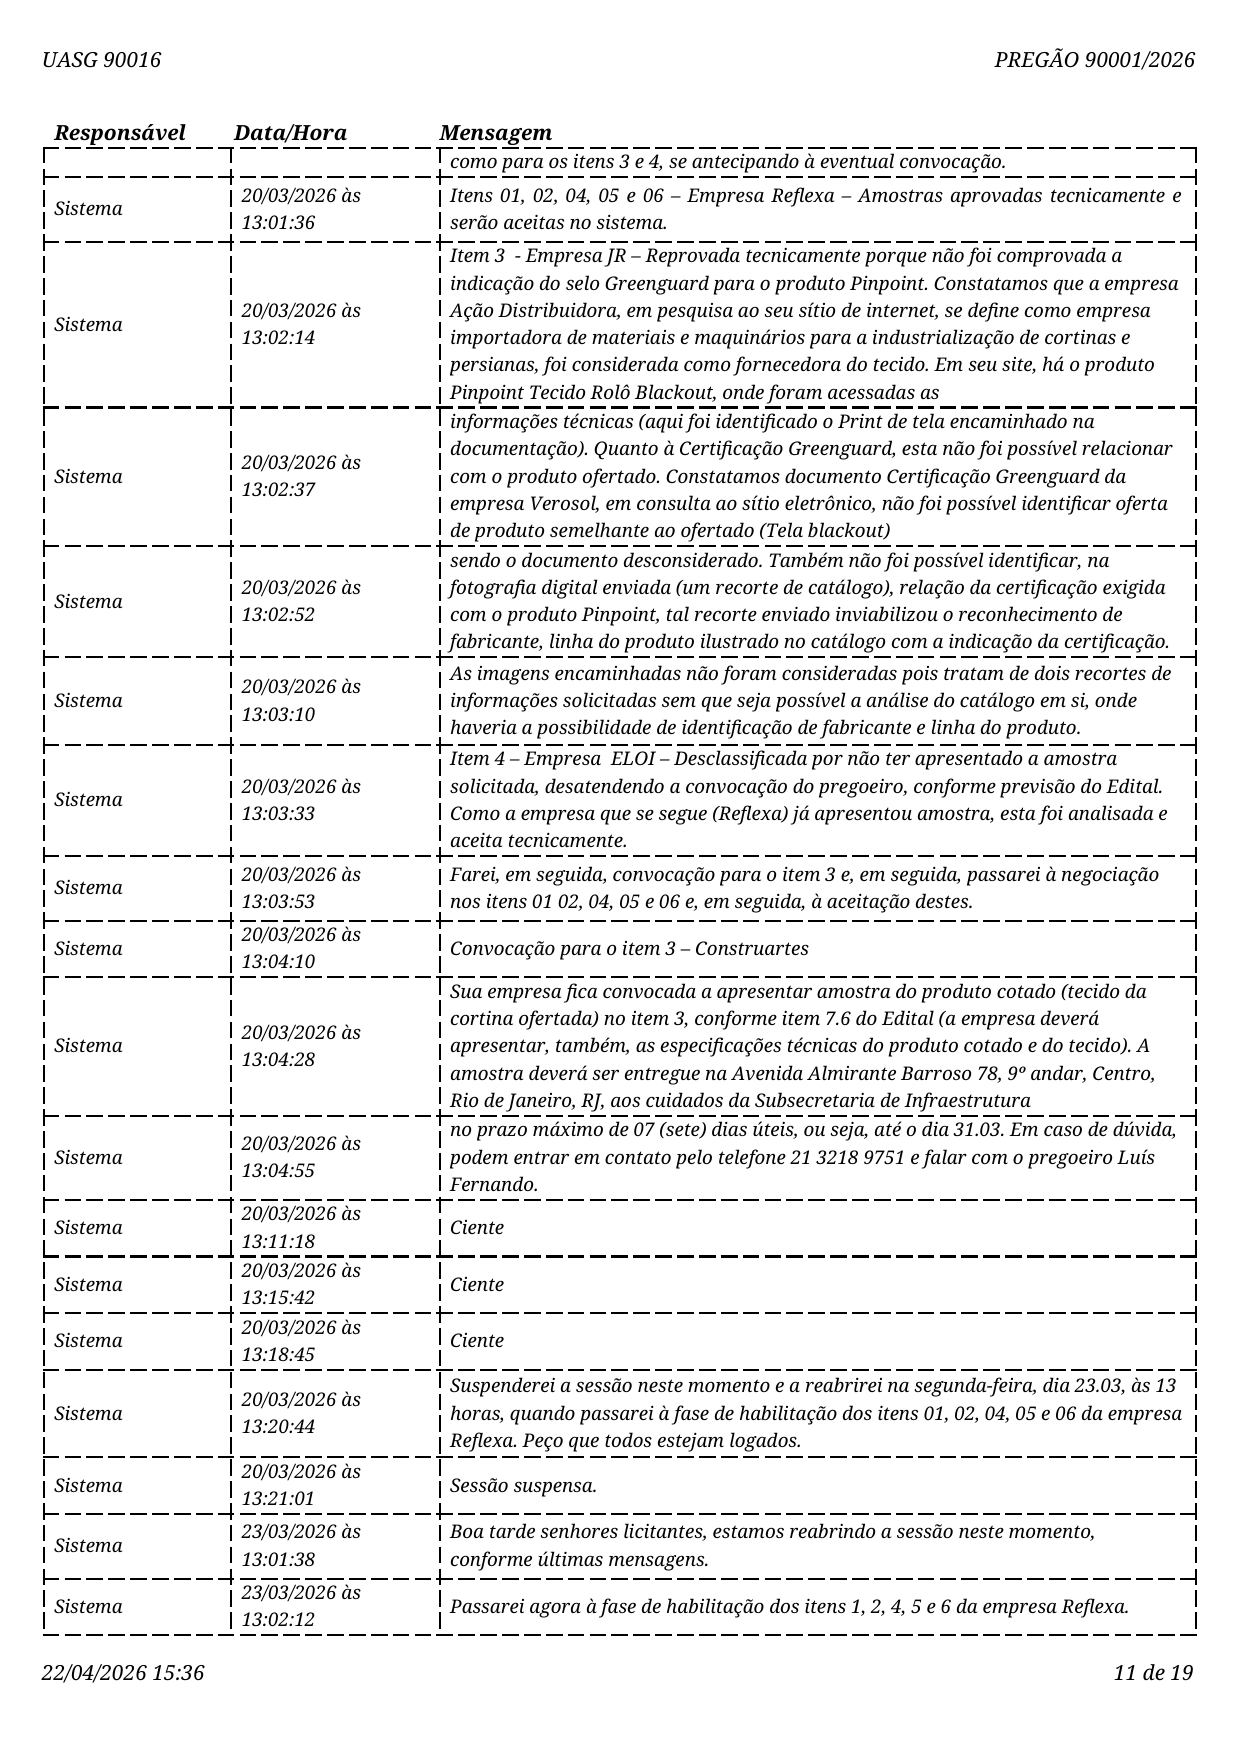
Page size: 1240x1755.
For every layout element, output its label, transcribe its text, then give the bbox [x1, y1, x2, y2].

table_cell Ciente [440, 1199, 1196, 1255]
table_cell 20/03/2026 às 13:01:36 [231, 176, 439, 241]
table_cell 20/03/2026 às 13:04:10 [231, 920, 439, 976]
table_cell como para os itens 3 e 4, se antecipando à eventual convocação. [440, 147, 1196, 176]
table_cell As imagens encaminhadas não foram consideradas pois tratam de dois recortes de informações solicitadas sem que seja possível a análise do catálogo em si, onde haveria a possibilidade de identificação de fabricante e linha do produto. [440, 656, 1196, 744]
table_cell 23/03/2026 às 13:01:38 [231, 1513, 439, 1577]
table_cell [231, 147, 439, 176]
table_cell Sistema [44, 976, 231, 1115]
table_cell Ciente [440, 1255, 1196, 1312]
table_cell 23/03/2026 às 13:02:12 [231, 1578, 439, 1634]
table_cell Sistema [44, 744, 231, 855]
table_cell Passarei agora à fase de habilitação dos itens 1, 2, 4, 5 e 6 da empresa Reflexa. [440, 1578, 1196, 1634]
table_cell Farei, em seguida, convocação para o item 3 e, em seguida, passarei à negociação nos itens 01 02, 04, 05 e 06 e, em seguida, à aceitação destes. [440, 855, 1196, 919]
table_cell Boa tarde senhores licitantes, estamos reabrindo a sessão neste momento, conforme últimas mensagens. [440, 1513, 1196, 1577]
table_cell Ciente [440, 1312, 1196, 1369]
table_cell Sessão suspensa. [440, 1456, 1196, 1513]
table_cell Sistema [44, 1312, 231, 1369]
table_cell Sistema [44, 176, 231, 241]
table_cell Sua empresa fica convocada a apresentar amostra do produto cotado (tecido da cortina ofertada) no item 3, conforme item 7.6 do Edital (a empresa deverá apresentar, também, as especificações técnicas do produto cotado e do tecido). A amostra deverá ser entregue na Avenida Almirante Barroso 78, 9º andar, Centro, Rio de Janeiro, RJ, aos cuidados da Subsecretaria de Infraestrutura [440, 976, 1196, 1115]
table_cell Sistema [44, 1115, 231, 1199]
table_cell 20/03/2026 às 13:20:44 [231, 1369, 439, 1456]
table_cell sendo o documento desconsiderado. Também não foi possível identificar, na fotografia digital enviada (um recorte de catálogo), relação da certificação exigida com o produto Pinpoint, tal recorte enviado inviabilizou o reconhecimento de fabricante, linha do produto ilustrado no catálogo com a indicação da certificação. [440, 545, 1196, 656]
table_cell 20/03/2026 às 13:04:28 [231, 976, 439, 1115]
table_cell 20/03/2026 às 13:21:01 [231, 1456, 439, 1513]
table_cell 20/03/2026 às 13:03:53 [231, 855, 439, 919]
table_cell Sistema [44, 1456, 231, 1513]
table_cell Sistema [44, 241, 231, 406]
table_cell Sistema [44, 920, 231, 976]
table_cell Convocação para o item 3 – Construartes [440, 920, 1196, 976]
table_cell Sistema [44, 1369, 231, 1456]
table_cell Sistema [44, 1578, 231, 1634]
table_cell Sistema [44, 656, 231, 744]
table_cell Sistema [44, 855, 231, 919]
table_cell 20/03/2026 às 13:18:45 [231, 1312, 439, 1369]
table_cell 20/03/2026 às 13:15:42 [231, 1255, 439, 1312]
table_cell 20/03/2026 às 13:02:52 [231, 545, 439, 656]
table_cell Itens 01, 02, 04, 05 e 06 – Empresa Reflexa – Amostras aprovadas tecnicamente e serão aceitas no sistema. [440, 176, 1196, 241]
table_cell Sistema [44, 1255, 231, 1312]
table_cell 20/03/2026 às 13:11:18 [231, 1199, 439, 1255]
table_cell [44, 147, 231, 176]
table_cell 20/03/2026 às 13:03:10 [231, 656, 439, 744]
table_cell Sistema [44, 545, 231, 656]
table_cell Item 4 – Empresa ELOI – Desclassificada por não ter apresentado a amostra solicitada, desatendendo a convocação do pregoeiro, conforme previsão do Edital. Como a empresa que se segue (Reflexa) já apresentou amostra, esta foi analisada e aceita tecnicamente. [440, 744, 1196, 855]
table_cell 20/03/2026 às 13:03:33 [231, 744, 439, 855]
table_cell 20/03/2026 às 13:02:14 [231, 241, 439, 406]
table_cell 20/03/2026 às 13:04:55 [231, 1115, 439, 1199]
table_cell Sistema [44, 1199, 231, 1255]
table_cell Item 3 - Empresa JR – Reprovada tecnicamente porque não foi comprovada a indicação do selo Greenguard para o produto Pinpoint. Constatamos que a empresa Ação Distribuidora, em pesquisa ao seu sítio de internet, se define como empresa importadora de materiais e maquinários para a industrialização de cortinas e persianas, foi considerada como fornecedora do tecido. Em seu site, há o produto Pinpoint Tecido Rolô Blackout, onde foram acessadas as [440, 241, 1196, 406]
table_cell no prazo máximo de 07 (sete) dias úteis, ou seja, até o dia 31.03. Em caso de dúvida, podem entrar em contato pelo telefone 21 3218 9751 e falar com o pregoeiro Luís Fernando. [440, 1115, 1196, 1199]
table_cell Sistema [44, 1513, 231, 1577]
table_cell informações técnicas (aqui foi identificado o Print de tela encaminhado na documentação). Quanto à Certificação Greenguard, esta não foi possível relacionar com o produto ofertado. Constatamos documento Certificação Greenguard da empresa Verosol, em consulta ao sítio eletrônico, não foi possível identificar oferta de produto semelhante ao ofertado (Tela blackout) [440, 406, 1196, 545]
table_cell Sistema [44, 406, 231, 545]
table_cell 20/03/2026 às 13:02:37 [231, 406, 439, 545]
table_cell Suspenderei a sessão neste momento e a reabrirei na segunda-feira, dia 23.03, às 13 horas, quando passarei à fase de habilitação dos itens 01, 02, 04, 05 e 06 da empresa Reflexa. Peço que todos estejam logados. [440, 1369, 1196, 1456]
